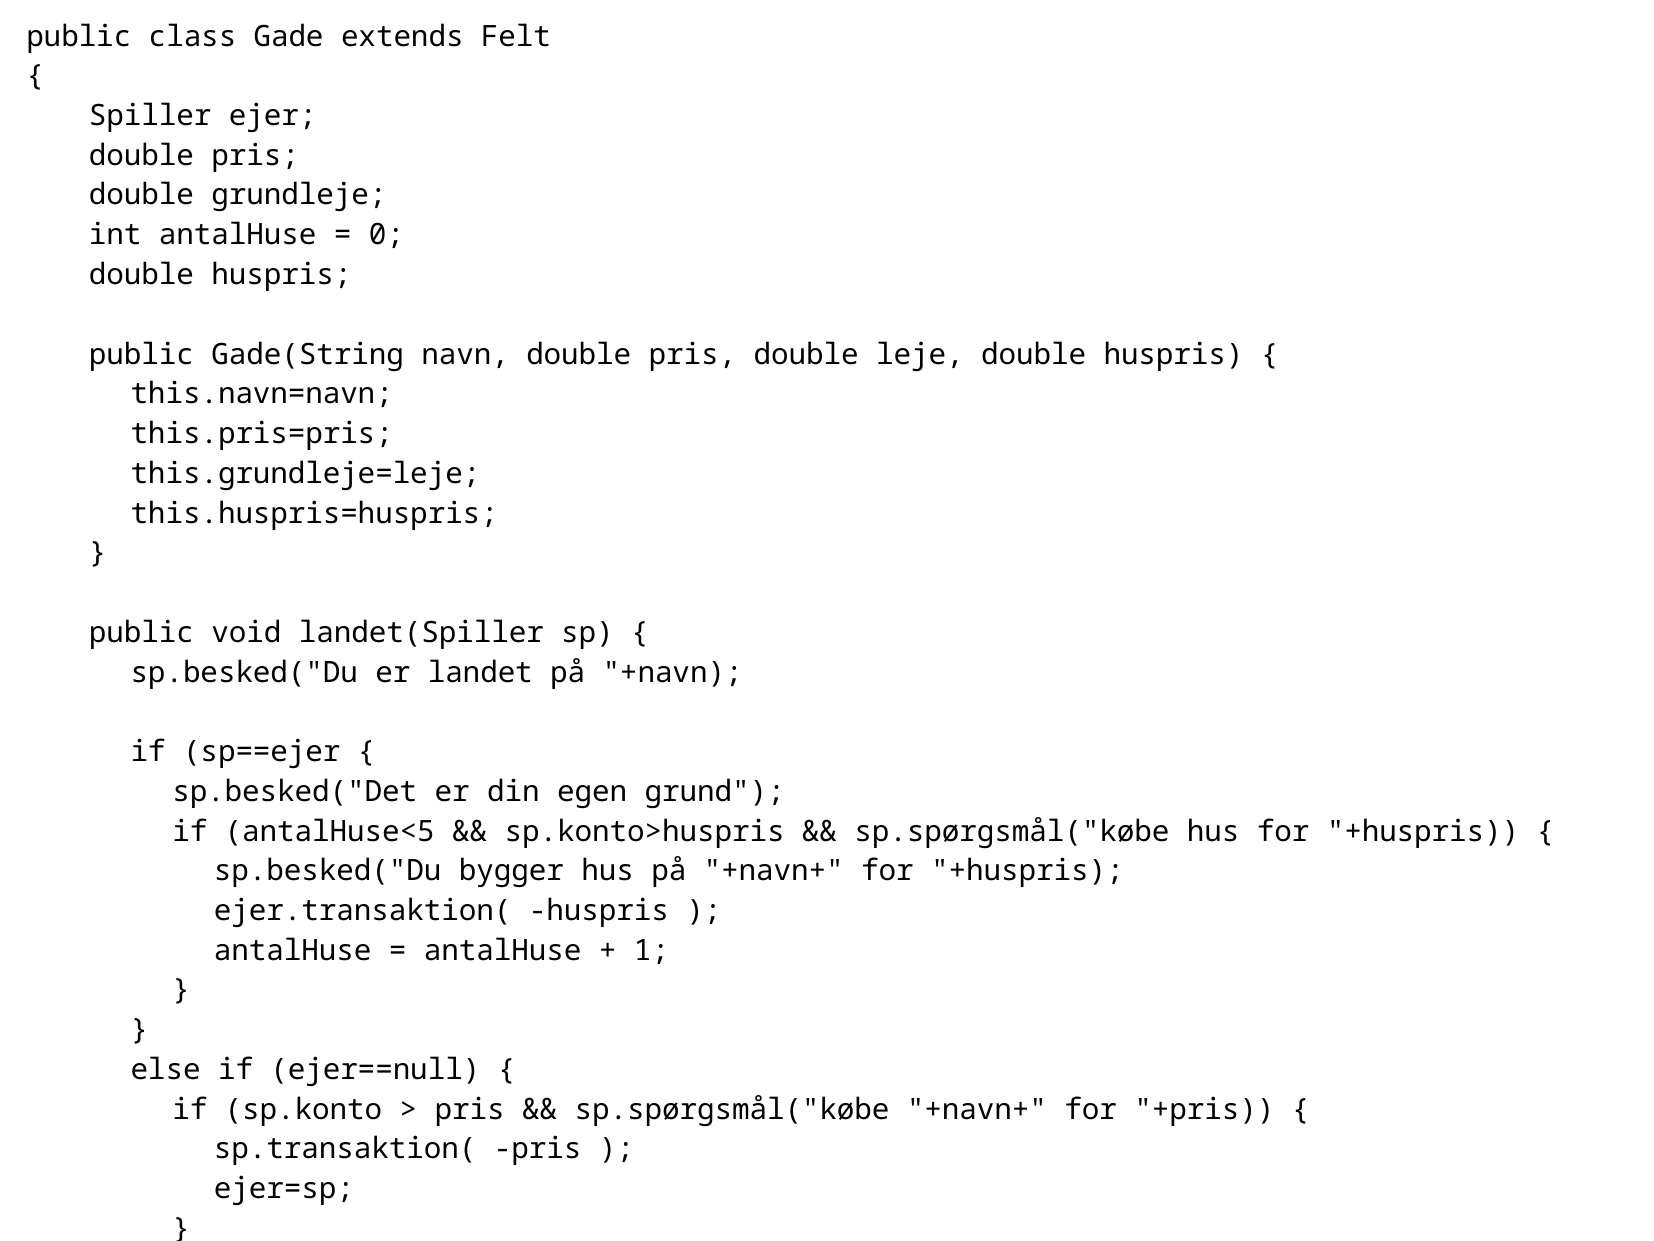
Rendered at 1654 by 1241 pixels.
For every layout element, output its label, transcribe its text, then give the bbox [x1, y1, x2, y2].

text_box public class Gade extends Felt { Spiller ejer; double pris; double grundleje; int antalHuse = 0; double huspris; public Gade(String navn, double pris, double leje, double huspris) { this.navn=navn; this.pris=pris; this.grundleje=leje; this.huspris=huspris; } public void landet(Spiller sp) { sp.besked("Du er landet på "+navn); if (sp==ejer { sp.besked("Det er din egen grund"); if (antalHuse<5 && sp.konto>huspris && sp.spørgsmål("købe hus for "+huspris)) { sp.besked("Du bygger hus på "+navn+" for "+huspris); ejer.transaktion( -huspris ); antalHuse = antalHuse + 1; } } else if (ejer==null) { if (sp.konto > pris && sp.spørgsmål("købe "+navn+" for "+pris)) { sp.transaktion( -pris ); ejer=sp; } } else { // felt ejes af anden spiller double leje = grundleje + antalHuse * huspris; sp.besked("Leje: "+leje); sp.betal(ejer, leje); // spiller betaler til ejeren } } } [20, 8, 1561, 1241]
